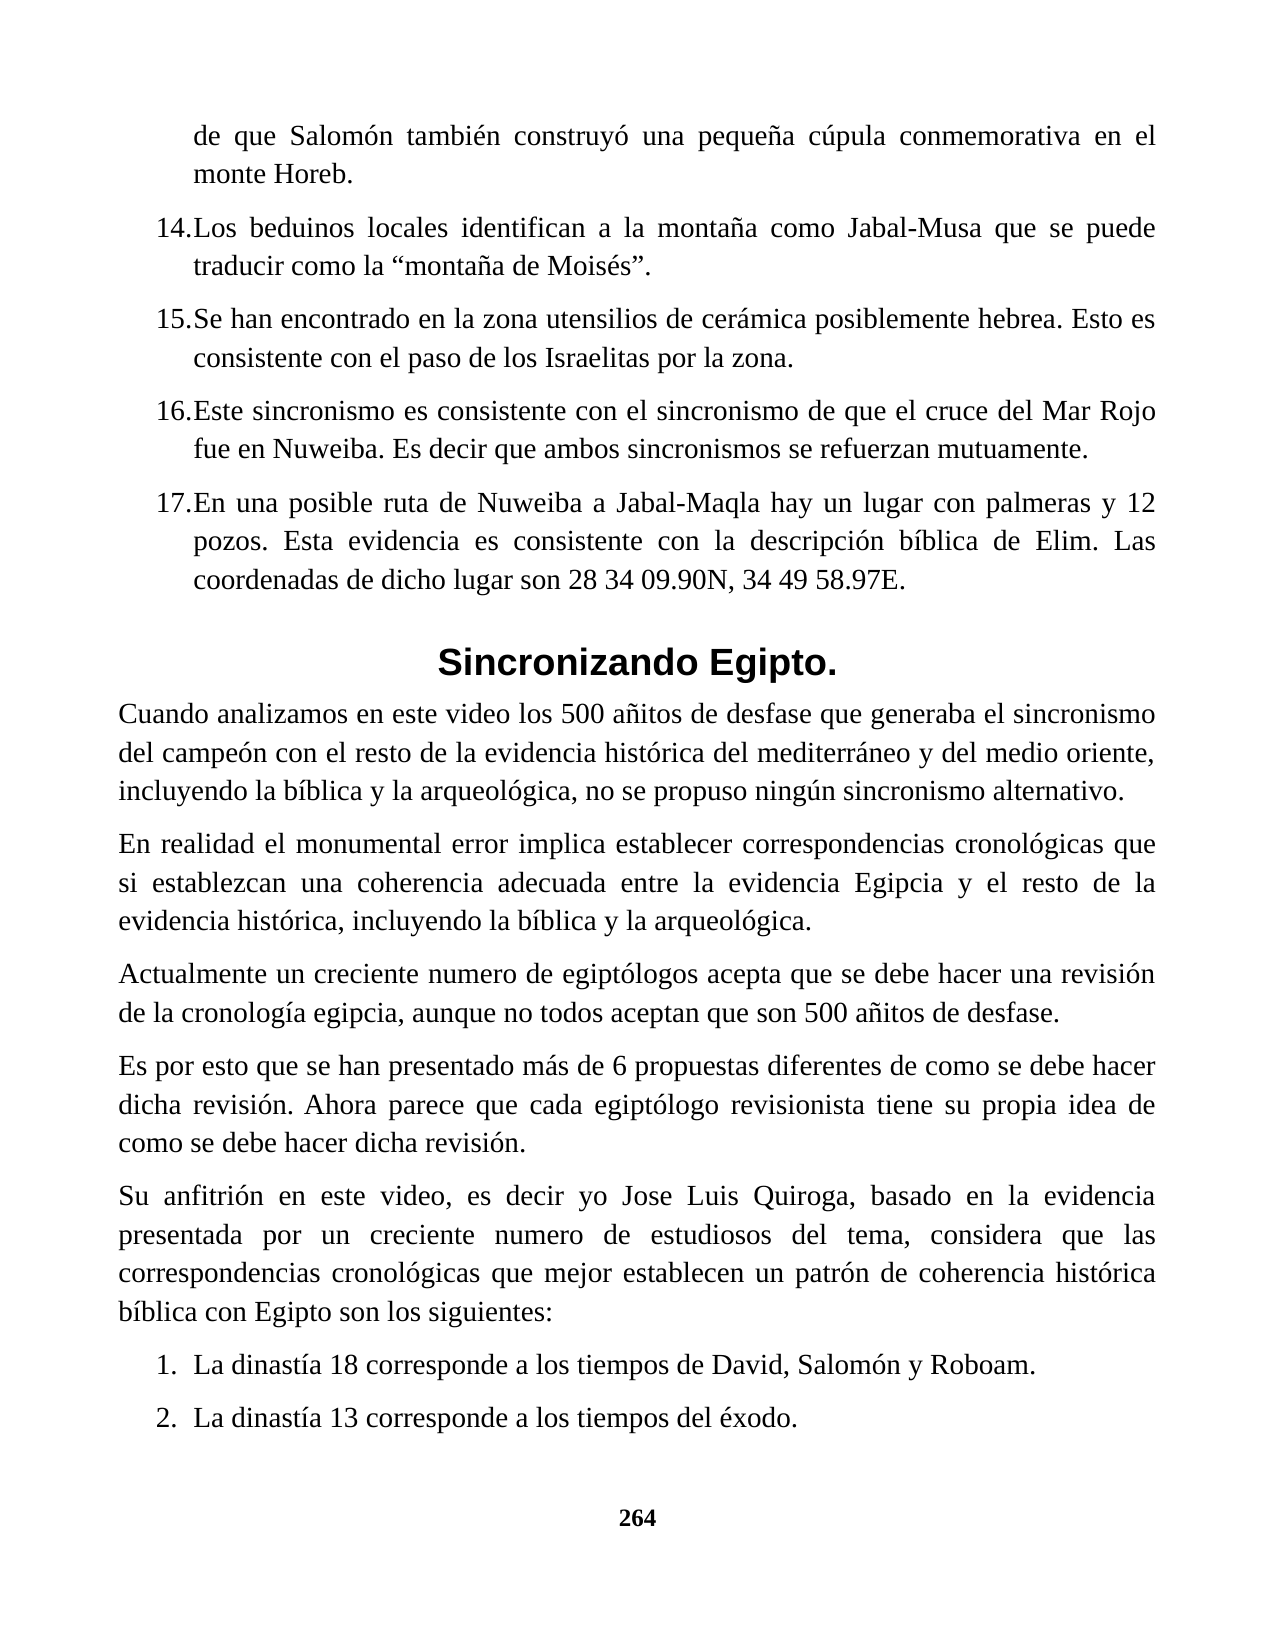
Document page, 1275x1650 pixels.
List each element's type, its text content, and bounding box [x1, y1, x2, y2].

subtitle Sincronizando Egipto. [118, 640, 1157, 684]
list La dinastía 18 corresponde a los tiempos de David, Salomón y Roboam. [156, 1347, 1157, 1381]
text Cuando analizamos en este video los 500 añitos de desfase que generaba el sincronismo del campeón con el resto de la evidencia histórica del mediterráneo y del medio oriente, incluyendo la bíblica y la arqueológica, no se propuso ningún sincronismo alternativo. [118, 696, 1157, 807]
text Es por esto que se han presentado más de 6 propuestas diferentes de como se debe hacer dicha revisión. Ahora parece que cada egiptólogo revisionista tiene su propia idea de como se debe hacer dicha revisión. [118, 1048, 1157, 1159]
text En realidad el monumental error implica establecer correspondencias cronológicas que si establezcan una coherencia adecuada entre la evidencia Egipcia y el resto de la evidencia histórica, incluyendo la bíblica y la arqueológica. [118, 826, 1157, 937]
list En una posible ruta de Nuweiba a Jabal-Maqla hay un lugar con palmeras y 12 pozos. Esta evidencia es consistente con la descripción bíblica de Elim. Las coordenadas de dicho lugar son 28 34 09.90N, 34 49 58.97E. [156, 485, 1157, 595]
list La dinastía 13 corresponde a los tiempos del éxodo. [156, 1400, 1157, 1434]
text Su anfitrión en este video, es decir yo Jose Luis Quiroga, basado en la evidencia presentada por un creciente numero de estudiosos del tema, considera que las correspondencias cronológicas que mejor establecen un patrón de coherencia histórica bíblica con Egipto son los siguientes: [118, 1178, 1157, 1328]
list de que Salomón también construyó una pequeña cúpula conmemorativa en el monte Horeb. [156, 118, 1157, 190]
list Este sincronismo es consistente con el sincronismo de que el cruce del Mar Rojo fue en Nuweiba. Es decir que ambos sincronismos se refuerzan mutuamente. [156, 393, 1157, 465]
list Se han encontrado en la zona utensilios de cerámica posiblemente hebrea. Esto es consistente con el paso de los Israelitas por la zona. [156, 301, 1157, 373]
list Los beduinos locales identifican a la montaña como Jabal-Musa que se puede traducir como la “montaña de Moisés”. [156, 210, 1157, 282]
text Actualmente un creciente numero de egiptólogos acepta que se debe hacer una revisión de la cronología egipcia, aunque no todos aceptan que son 500 añitos de desfase. [118, 957, 1157, 1029]
